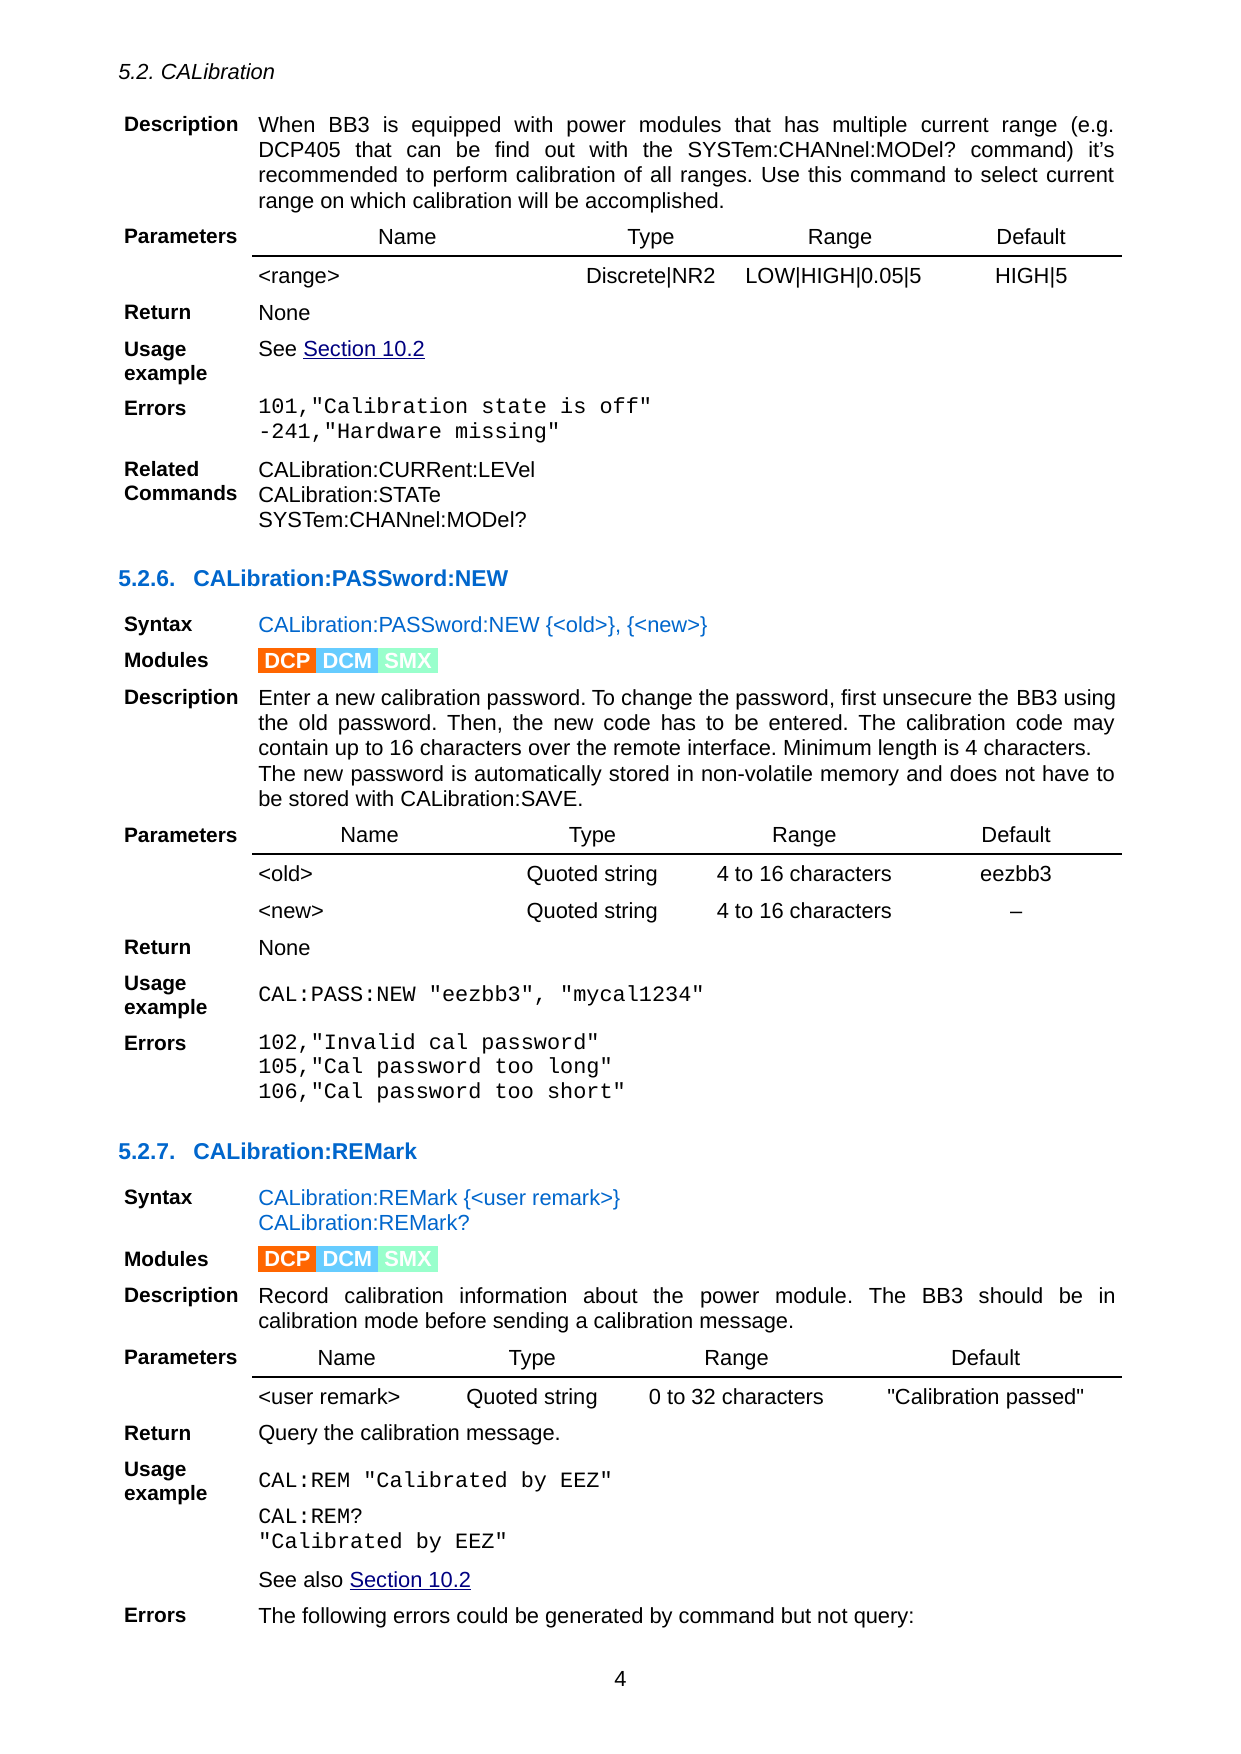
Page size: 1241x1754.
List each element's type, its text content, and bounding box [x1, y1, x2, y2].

table_cell Errors [118, 390, 252, 451]
table_cell Range [698, 817, 910, 853]
table_cell Default [910, 817, 1122, 853]
subtitle CALibration:PASSword:NEW [118, 565, 1122, 591]
table_cell The following errors could be generated by command but not query: [252, 1598, 1122, 1634]
table_cell eezbb3 [910, 855, 1122, 892]
table_cell Errors [118, 1598, 252, 1634]
table_cell CALibration:CURRent:LEVel CALibration:STATe SYSTem:CHANnel:MODel? [252, 451, 1122, 538]
table_cell CAL:PASS:NEW "eezbb3", "mycal1234" [252, 965, 1122, 1025]
table_cell LOW|HIGH|0.05|5 [739, 257, 940, 294]
table_cell Range [623, 1339, 849, 1376]
table_cell Name [252, 817, 486, 853]
table_cell Parameters [118, 1339, 252, 1414]
table_cell Usage example [118, 331, 252, 390]
table_cell None [252, 294, 1122, 331]
table_cell Type [441, 1339, 623, 1376]
table_header CALibration:REMark {<user remark>} CALibration:REMark? [252, 1179, 1122, 1241]
table_cell Type [562, 219, 739, 255]
table_cell Description [118, 679, 252, 817]
table_cell <user remark> [252, 1378, 441, 1414]
table_cell Parameters [118, 219, 252, 294]
table_cell <range> [252, 257, 562, 294]
table_header Syntax [118, 606, 252, 642]
table_cell Description [118, 1277, 252, 1339]
table_cell When BB3 is equipped with power modules that has multiple current range (e.g. DCP405 that can be find out with the SYSTem:CHANnel:MODel? command) it’s recommended to perform calibration of all ranges. Use this command to select current range on which calibration will be accomplished. [252, 106, 1122, 218]
table_cell Default [849, 1339, 1122, 1376]
table_cell 4 to 16 characters [698, 892, 910, 929]
table_cell Quoted string [486, 855, 698, 892]
table_cell DCP DCM SMX [252, 643, 1122, 679]
table_cell Query the calibration message. [252, 1415, 1122, 1451]
table_cell "Calibration passed" [849, 1378, 1122, 1414]
table_cell Default [940, 219, 1122, 255]
table_cell Parameters [118, 817, 252, 892]
table_cell CAL:REM "Calibrated by EEZ" CAL:REM? "Calibrated by EEZ" See also Section 10.2 [252, 1451, 1122, 1598]
table_cell 101,"Calibration state is off" -241,"Hardware missing" [252, 390, 1122, 451]
table_cell [118, 892, 252, 929]
table_cell Enter a new calibration password. To change the password, first unsecure the BB3 using the old password. Then, the new code has to be entered. The calibration code may contain up to 16 characters over the remote interface. Minimum length is 4 characters. The new password is automatically stored in non-volatile memory and does not have to be stored with CALibration:SAVE. [252, 679, 1122, 817]
table_cell Related Commands [118, 451, 252, 538]
table_cell Record calibration information about the power module. The BB3 should be in calibration mode before sending a calibration message. [252, 1277, 1122, 1339]
table_cell Discrete|NR2 [562, 257, 739, 294]
table_cell 102,"Invalid cal password" 105,"Cal password too long" 106,"Cal password too short" [252, 1025, 1122, 1111]
table_header Syntax [118, 1179, 252, 1241]
table_cell <new> [252, 892, 486, 929]
table_cell 4 to 16 characters [698, 855, 910, 892]
table_cell None [252, 929, 1122, 965]
table_cell Description [118, 106, 252, 218]
table_cell Usage example [118, 965, 252, 1025]
table_cell Modules [118, 1241, 252, 1277]
table_cell Name [252, 219, 562, 255]
table_cell – [910, 892, 1122, 929]
table_cell Quoted string [441, 1378, 623, 1414]
table_cell 0 to 32 characters [623, 1378, 849, 1414]
table_cell Usage example [118, 1451, 252, 1598]
table_cell Return [118, 294, 252, 331]
table_cell Return [118, 1415, 252, 1451]
table_header CALibration:PASSword:NEW {<old>}, {<new>} [252, 606, 1122, 642]
table_cell DCP DCM SMX [252, 1241, 1122, 1277]
table_cell Range [739, 219, 940, 255]
table_cell See Section 10.2 [252, 331, 1122, 390]
subtitle CALibration:REMark [118, 1138, 1122, 1164]
table_cell HIGH|5 [940, 257, 1122, 294]
table_cell Modules [118, 643, 252, 679]
table_cell Type [486, 817, 698, 853]
table_cell Errors [118, 1025, 252, 1111]
table_cell Quoted string [486, 892, 698, 929]
table_cell <old> [252, 855, 486, 892]
table_cell Return [118, 929, 252, 965]
table_cell Name [252, 1339, 441, 1376]
